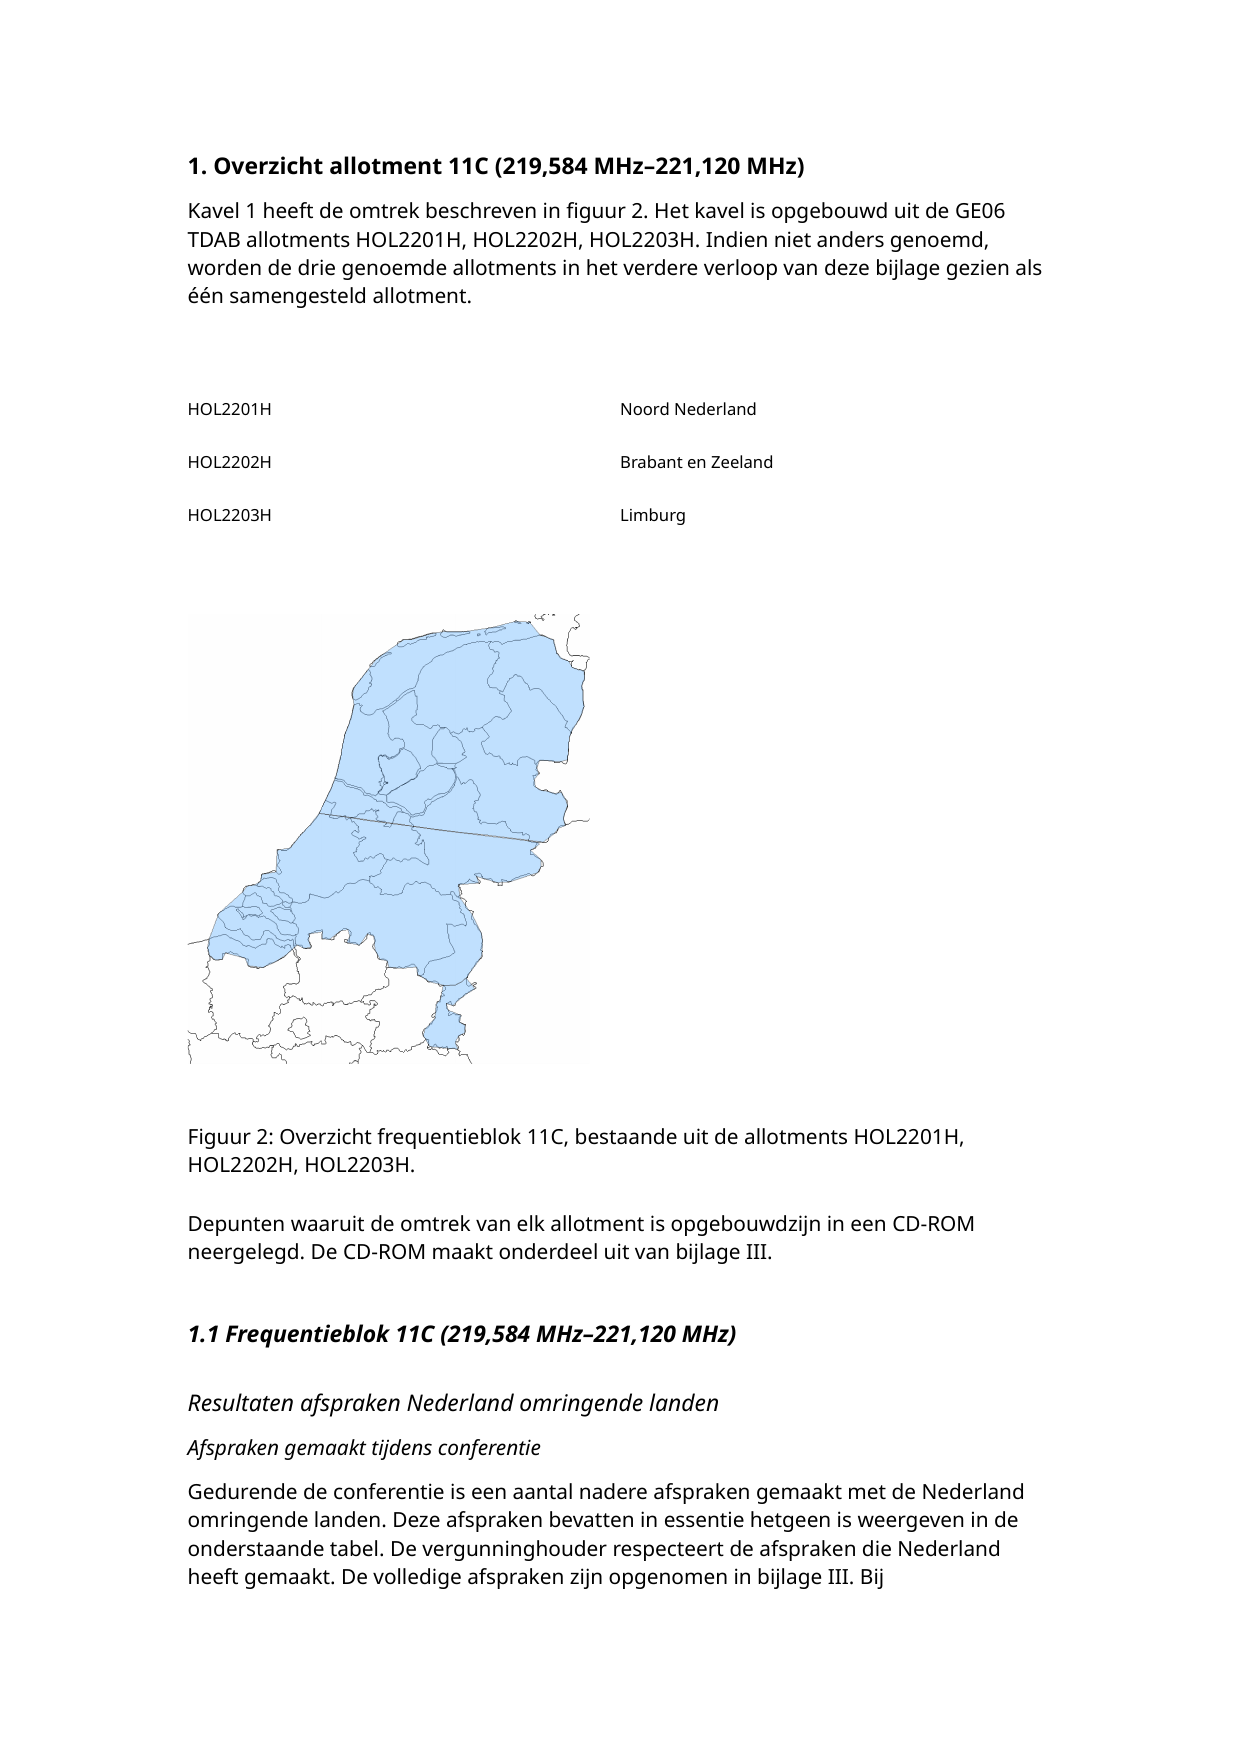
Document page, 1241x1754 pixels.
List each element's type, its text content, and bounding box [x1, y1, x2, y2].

text Depunten waaruit de omtrek van elk allotment is opgebouwdzijn in een CD-ROM neergelegd. De CD-ROM maakt onderdeel uit van bijlage III. [187, 1209, 1053, 1266]
table_cell HOL2202H [188, 451, 620, 503]
table_cell Brabant en Zeeland [620, 451, 1053, 503]
text Kavel 1 heeft de omtrek beschreven in figuur 2. Het kavel is opgebouwd uit de GE06 TDAB allotments HOL2201H, HOL2202H, HOL2203H. Indien niet anders genoemd, worden de drie genoemde allotments in het verdere verloop van deze bijlage gezien als één samengesteld allotment. [187, 196, 1053, 310]
table_header HOL2201H [188, 398, 620, 451]
text Figuur 2: Overzicht frequentieblok 11C, bestaande uit de allotments HOL2201H, HOL2202H, HOL2203H. [187, 1122, 1053, 1179]
subtitle 1.1 Frequentieblok 11C (219,584 MHz–221,120 MHz) [187, 1318, 1053, 1349]
text Gedurende de conferentie is een aantal nadere afspraken gemaakt met de Nederland omringende landen. Deze afspraken bevatten in essentie hetgeen is weergeven in de onderstaande tabel. De vergunninghouder respecteert de afspraken die Nederland heeft gemaakt. De volledige afspraken zijn opgenomen in bijlage III. Bij [187, 1477, 1053, 1591]
table_header Noord Nederland [620, 398, 1053, 451]
text Afspraken gemaakt tijdens conferentie [187, 1433, 1053, 1462]
table_cell HOL2203H [188, 503, 620, 556]
picture [187, 614, 590, 1064]
subtitle 1. Overzicht allotment 11C (219,584 MHz–221,120 MHz) [187, 150, 1053, 181]
subtitle Resultaten afspraken Nederland omringende landen [187, 1387, 1053, 1418]
table_cell Limburg [620, 503, 1053, 556]
